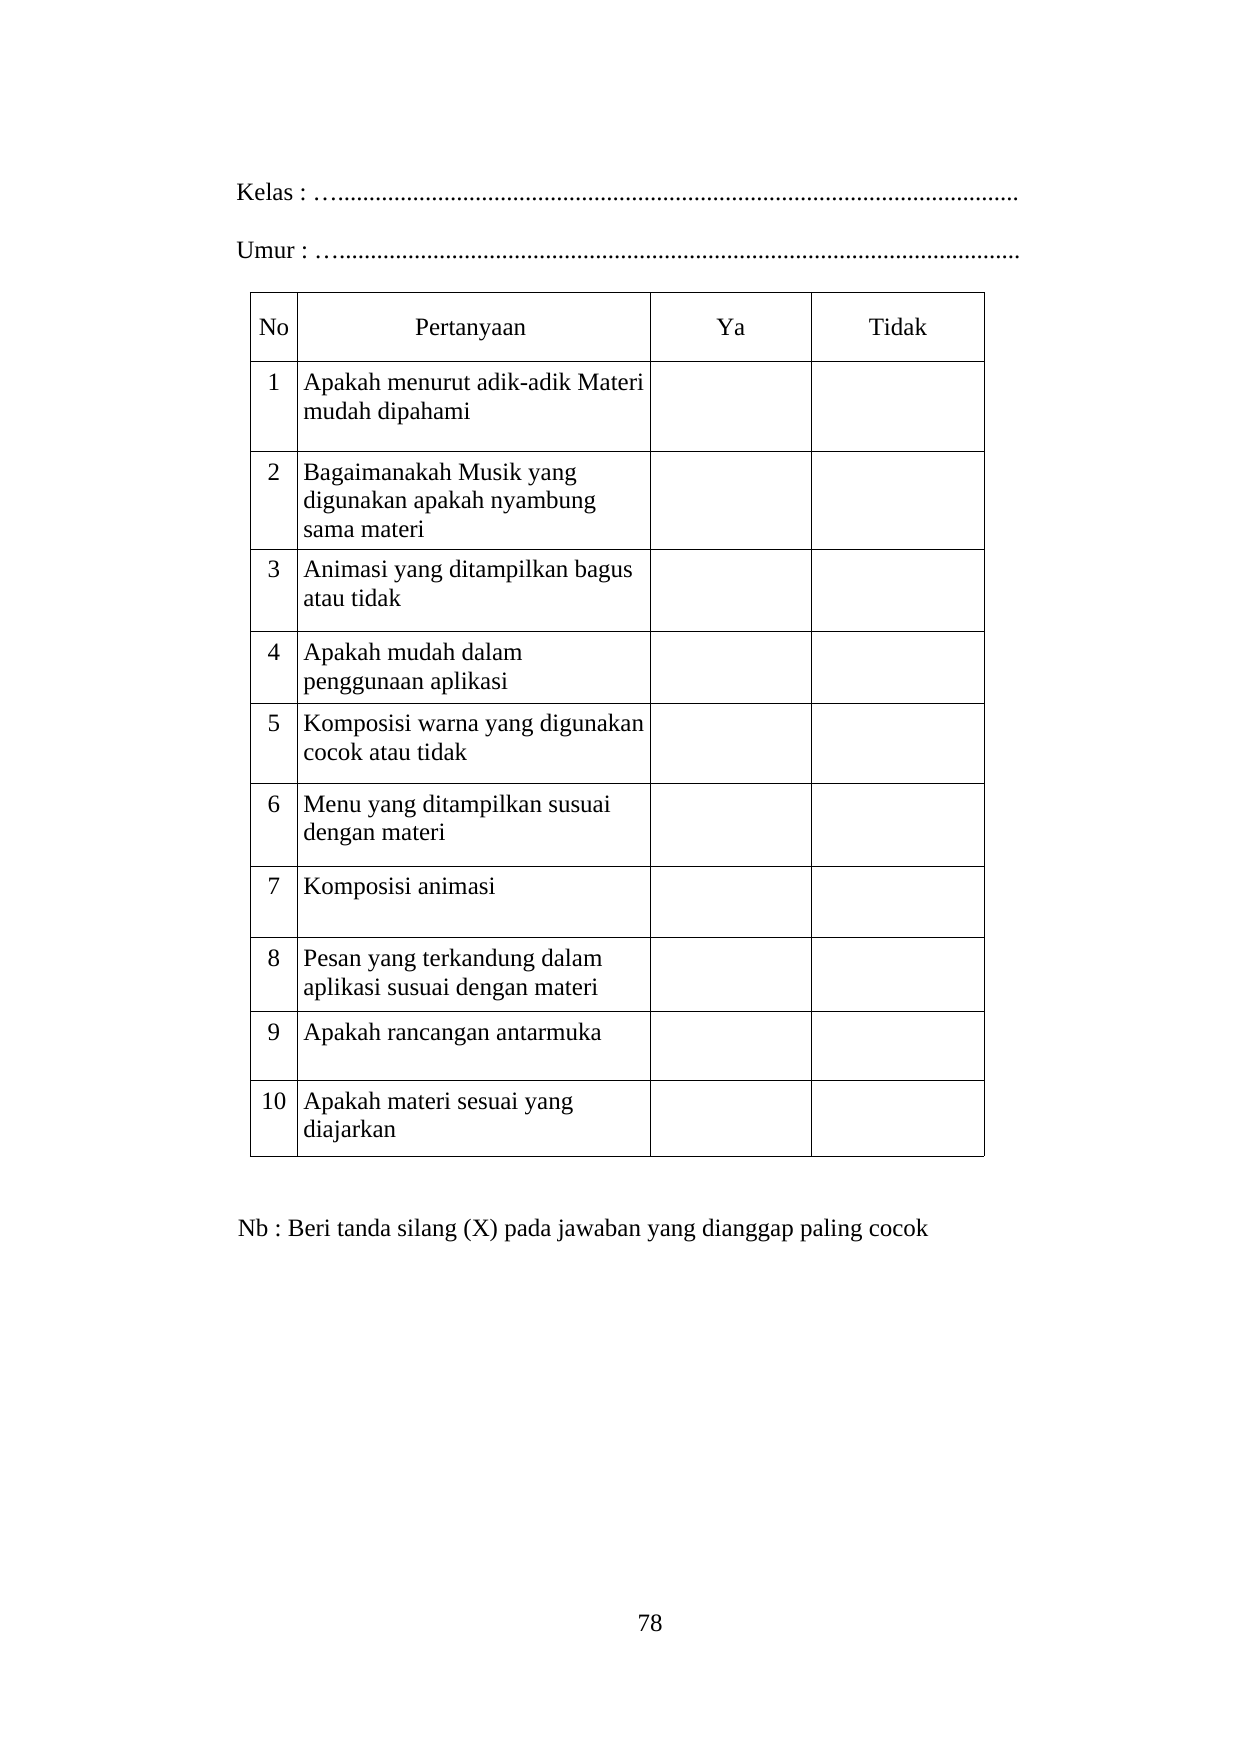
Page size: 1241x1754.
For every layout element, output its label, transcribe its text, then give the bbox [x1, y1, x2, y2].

table_cell [651, 452, 811, 548]
table_cell 8 [251, 938, 297, 1011]
table_cell Menu yang ditampilkan susuai dengan materi [298, 784, 650, 866]
table_cell [651, 1012, 811, 1080]
table_cell Apakah materi sesuai yang diajarkan [298, 1081, 650, 1156]
table_cell [651, 938, 811, 1011]
table_cell 6 [251, 784, 297, 866]
table_cell [651, 550, 811, 631]
table_cell Apakah mudah dalam penggunaan aplikasi [298, 632, 650, 703]
table_cell 2 [251, 452, 297, 548]
table_cell 4 [251, 632, 297, 703]
table_cell Apakah menurut adik-adik Materi mudah dipahami [298, 362, 650, 451]
table_cell [812, 1012, 984, 1080]
table_cell [812, 704, 984, 783]
table_cell [812, 867, 984, 937]
table_cell 5 [251, 704, 297, 783]
text Umur : …............................................................................................................. [236, 235, 1063, 263]
table_cell [812, 632, 984, 703]
table_cell [651, 867, 811, 937]
table_cell Komposisi warna yang digunakan cocok atau tidak [298, 704, 650, 783]
table_cell [812, 938, 984, 1011]
text Nb : Beri tanda silang (X) pada jawaban yang dianggap paling cocok [161, 1213, 1063, 1242]
table_cell Komposisi animasi [298, 867, 650, 937]
table_cell 1 [251, 362, 297, 451]
table_cell [812, 1081, 984, 1156]
table_header Pertanyaan [298, 293, 650, 361]
table_cell Animasi yang ditampilkan bagus atau tidak [298, 550, 650, 631]
table_cell [651, 784, 811, 866]
table_cell Apakah rancangan antarmuka [298, 1012, 650, 1080]
table_cell Pesan yang terkandung dalam aplikasi susuai dengan materi [298, 938, 650, 1011]
table_cell [812, 784, 984, 866]
table_cell [812, 452, 984, 548]
table_header Ya [651, 293, 811, 361]
table_header No [251, 293, 297, 361]
table_cell [651, 1081, 811, 1156]
table_cell [812, 362, 984, 451]
table_cell [812, 550, 984, 631]
table_cell 3 [251, 550, 297, 631]
table_cell 7 [251, 867, 297, 937]
table_cell [651, 704, 811, 783]
table_cell [651, 632, 811, 703]
table_cell Bagaimanakah Musik yang digunakan apakah nyambung sama materi [298, 452, 650, 548]
text Kelas : …............................................................................................................. [236, 177, 1063, 206]
table_header Tidak [812, 293, 984, 361]
table_cell 10 [251, 1081, 297, 1156]
table_cell [651, 362, 811, 451]
table_cell 9 [251, 1012, 297, 1080]
